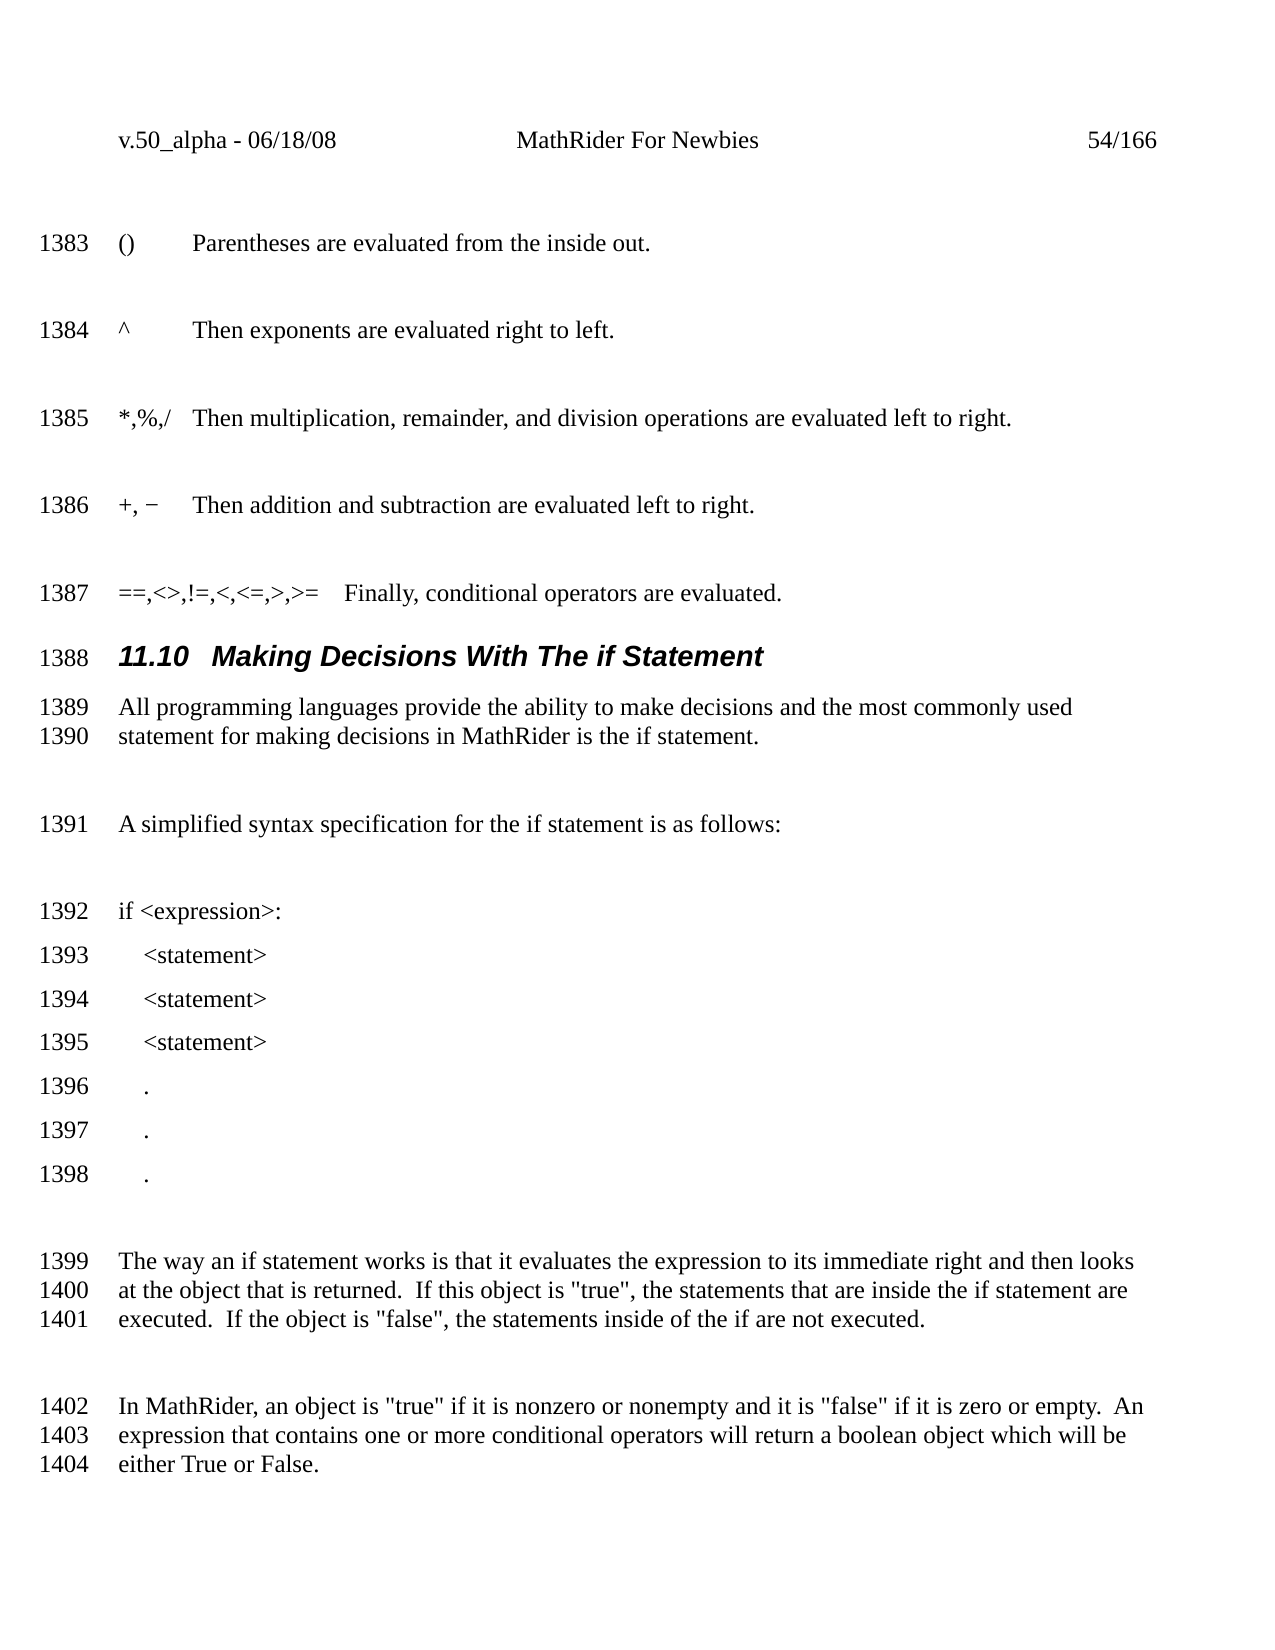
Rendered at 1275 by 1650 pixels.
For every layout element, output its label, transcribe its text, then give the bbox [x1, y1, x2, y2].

text ^ Then exponents are evaluated right to left. [118, 315, 1157, 344]
text <statement> [118, 984, 1157, 1012]
text ==,<>,!=,<,<=,>,>= Finally, conditional operators are evaluated. [118, 578, 1157, 606]
text *,%,/ Then multiplication, remainder, and division operations are evaluated left to right. [118, 403, 1157, 431]
text <statement> [118, 1027, 1157, 1056]
text In MathRider, an object is "true" if it is nonzero or nonempty and it is "false" if it is zero or empty. An expression that contains one or more conditional operators will return a boolean object which will be either True or False. [118, 1391, 1157, 1477]
subtitle Making Decisions With The if Statement [118, 639, 1157, 672]
text +, − Then addition and subtraction are evaluated left to right. [118, 490, 1157, 519]
text . [118, 1071, 1157, 1100]
text . [118, 1159, 1157, 1187]
text <statement> [118, 940, 1157, 969]
text The way an if statement works is that it evaluates the expression to its immediate right and then looks at the object that is returned. If this object is "true", the statements that are inside the if statement are executed. If the object is "false", the statements inside of the if are not executed. [118, 1246, 1157, 1332]
text if <expression>: [118, 896, 1157, 925]
text All programming languages provide the ability to make decisions and the most commonly used statement for making decisions in MathRider is the if statement. [118, 692, 1157, 750]
text . [118, 1115, 1157, 1144]
text () Parentheses are evaluated from the inside out. [118, 228, 1157, 256]
text A simplified syntax specification for the if statement is as follows: [118, 809, 1157, 837]
